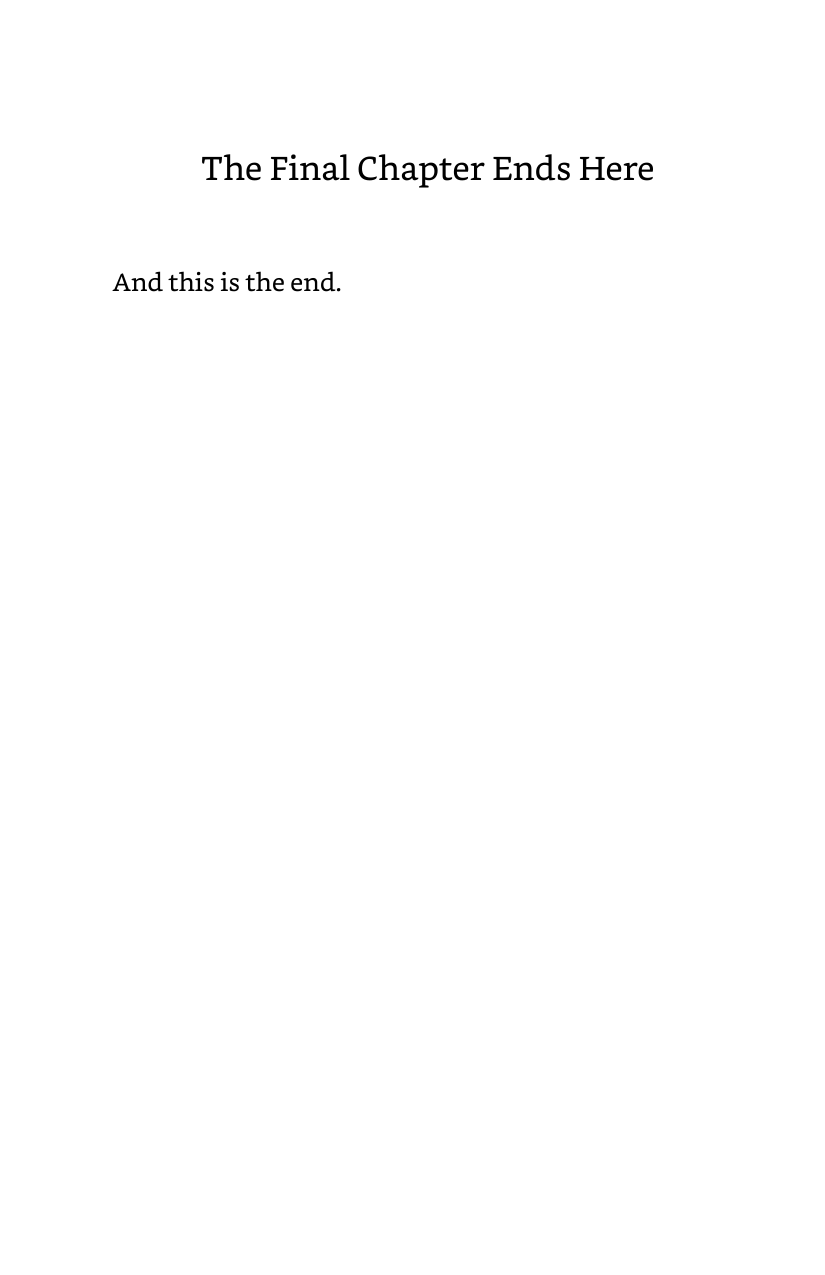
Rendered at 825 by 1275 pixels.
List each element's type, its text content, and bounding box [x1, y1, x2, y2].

text And this is the end. [112, 264, 742, 297]
subtitle The Final Chapter Ends Here [112, 146, 742, 189]
